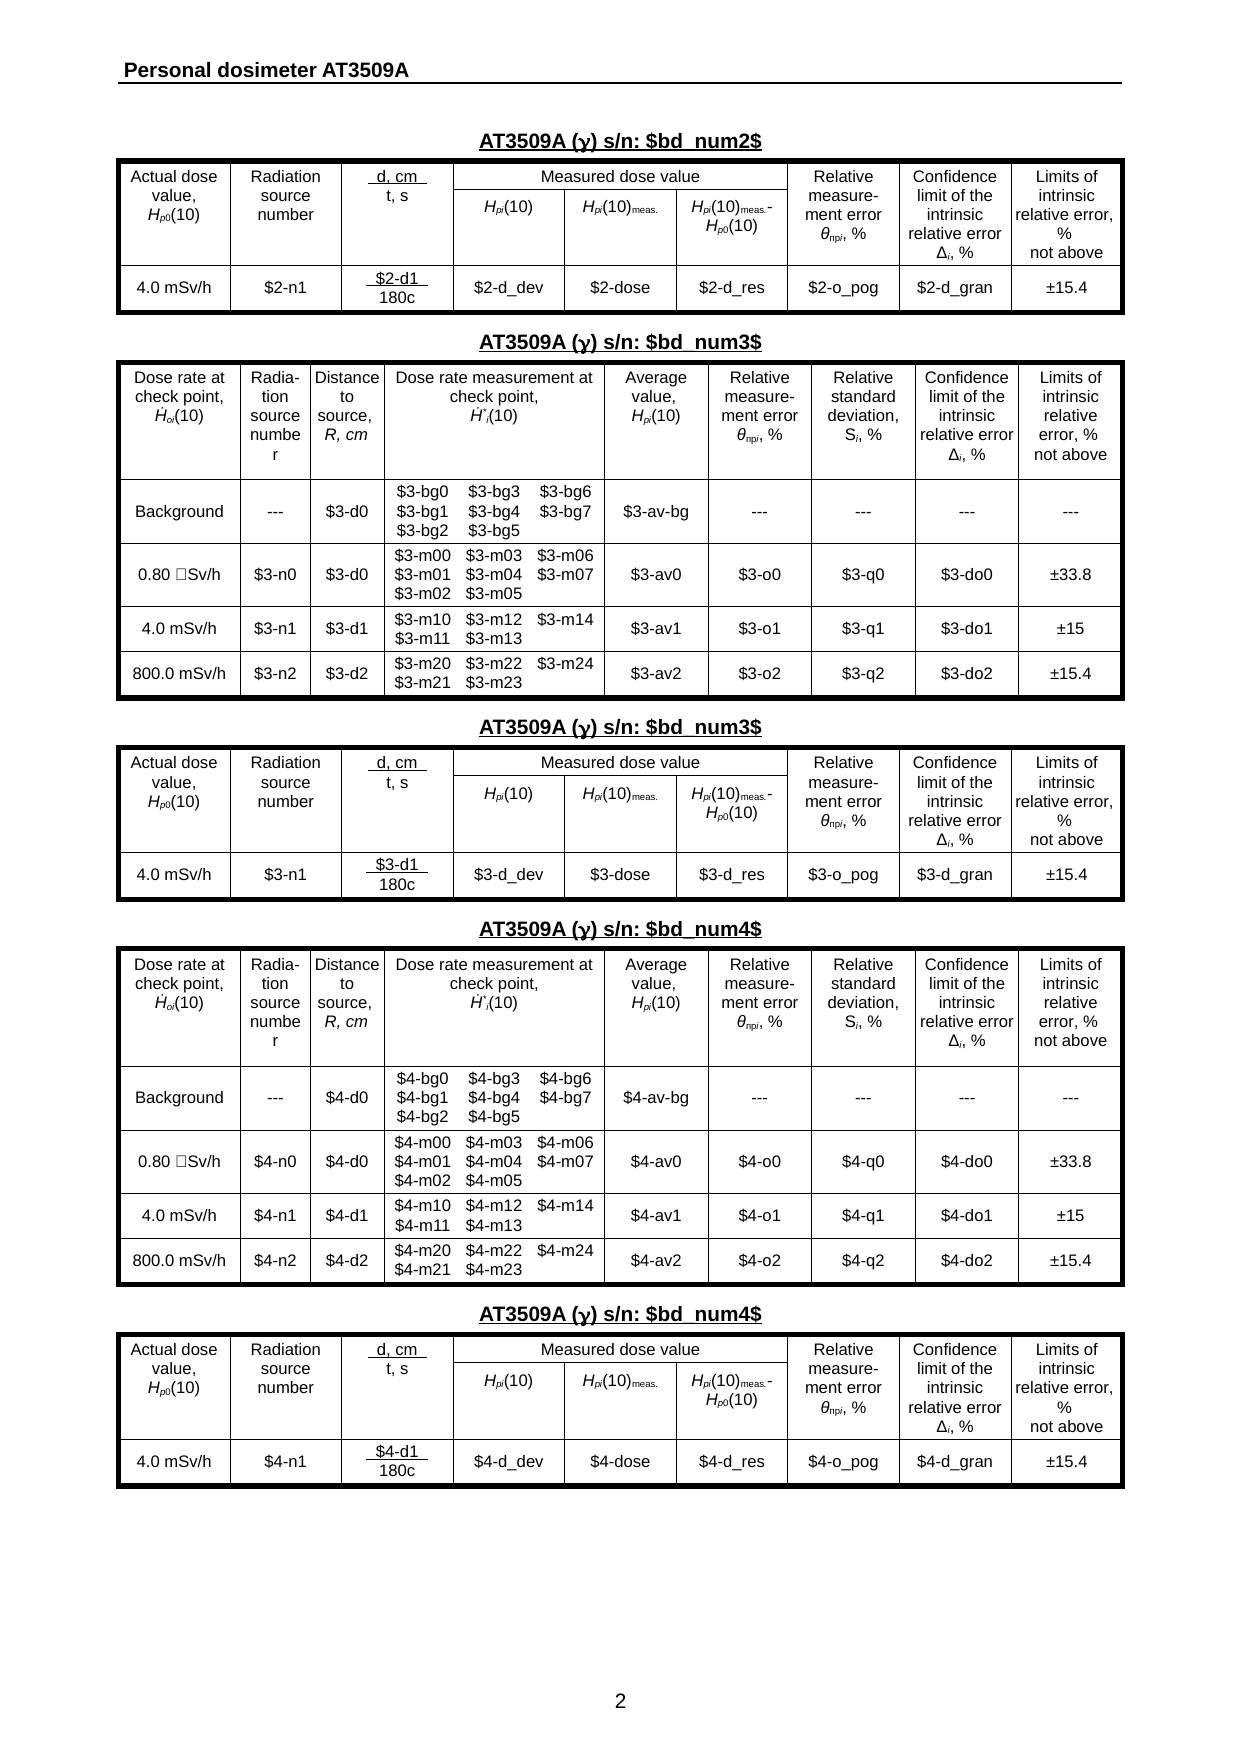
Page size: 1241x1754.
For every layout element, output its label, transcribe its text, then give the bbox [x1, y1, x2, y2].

table_cell $3-do1 [916, 607, 1018, 651]
table_cell Distance to source, R, сm [311, 365, 384, 479]
table_cell $4-dose [565, 1440, 676, 1483]
table_cell d, cm t, s [342, 164, 453, 265]
table_cell Hpi(10)meas. [565, 190, 676, 265]
table_cell $2-o_pog [788, 266, 899, 310]
table_cell $4-do2 [916, 1239, 1018, 1282]
table_cell $4-q0 [812, 1131, 915, 1193]
table_cell Relative measure-ment error θпрi, % [788, 164, 899, 265]
table_cell $2-dose [565, 266, 676, 310]
table_cell $3-o0 [709, 544, 811, 606]
table_cell $3-d0 [311, 480, 384, 543]
table_cell Actual dose value, Hp0(10) [121, 750, 230, 852]
table_cell Actual dose value, Hp0(10) [121, 1337, 230, 1439]
table_cell Radiation source number [231, 164, 341, 265]
table_cell 0.80 Sv/h [121, 544, 240, 606]
table_cell Dose rate measurement at check point, Ḣ*i(10) [385, 951, 604, 1066]
table_cell $4-n1 [231, 1440, 341, 1483]
table_cell $3-d0 [311, 544, 384, 606]
table_cell $3-q1 [812, 607, 915, 651]
table_cell Average value, Hpi(10) [605, 951, 708, 1066]
table_cell $4-o1 [709, 1194, 811, 1238]
table_cell $4-bg0 $4-bg1 $4-bg2 $4-bg3 $4-bg4 $4-bg5 $4-bg6 $4-bg7 [385, 1067, 604, 1129]
table_cell Measured dose value [454, 1337, 787, 1362]
table_cell $4-av2 [605, 1239, 708, 1282]
table_cell $4-q2 [812, 1239, 915, 1282]
table_cell Relative measure-ment error θпрi, % [709, 951, 811, 1066]
table_cell $4-q1 [812, 1194, 915, 1238]
table_cell $4-d1 [311, 1194, 384, 1238]
table_cell --- [241, 1067, 310, 1129]
table_cell Distance to source, R, сm [311, 951, 384, 1066]
table_cell d, cm t, s [342, 750, 453, 852]
table_cell Radia-tion source number [241, 951, 310, 1066]
table_cell Relative standard deviation, Si, % [812, 951, 915, 1066]
table_cell ±33.8 [1019, 544, 1120, 606]
table_cell Actual dose value, Hp0(10) [121, 164, 230, 265]
table_cell --- [1019, 480, 1120, 543]
table_cell $4-n1 [241, 1194, 310, 1238]
table_cell Confidence limit of the intrinsic relative error Δi, % [900, 750, 1011, 852]
table_cell --- [709, 480, 811, 543]
table_cell --- [812, 1067, 915, 1129]
table_cell ±15.4 [1019, 652, 1120, 695]
table_cell $3-q2 [812, 652, 915, 695]
table_cell Hpi(10) [454, 190, 564, 265]
table_cell $4-av1 [605, 1194, 708, 1238]
table_cell 4.0 mSv/h [121, 853, 230, 897]
table_cell Relative standard deviation, Si, % [812, 365, 915, 479]
table_header AT3509A () s/n: $bd_num3$ [118, 315, 1122, 359]
table_cell $4-do0 [916, 1131, 1018, 1193]
table_cell $3-m20 $3-m21 $3-m22 $3-m23 $3-m24 [385, 652, 604, 695]
table_cell --- [916, 480, 1018, 543]
table_cell Confidence limit of the intrinsic relative error Δi, % [900, 164, 1011, 265]
table_cell $3-d_dev [454, 853, 564, 897]
table_cell Hpi(10) [454, 776, 564, 852]
table_cell $4-d0 [311, 1131, 384, 1193]
table_cell Radiation source number [231, 750, 341, 852]
table_cell Radiation source number [231, 1337, 341, 1439]
table_cell ±15.4 [1019, 1239, 1120, 1282]
table_cell $4-d_dev [454, 1440, 564, 1483]
table_cell 4.0 mSv/h [121, 1194, 240, 1238]
table_cell $3-av-bg [605, 480, 708, 543]
table_cell 800.0 mSv/h [121, 652, 240, 695]
table_cell $4-o0 [709, 1131, 811, 1193]
table_cell $3-av1 [605, 607, 708, 651]
table_cell Confidence limit of the intrinsic relative error Δi, % [900, 1337, 1011, 1439]
table_cell $3-av2 [605, 652, 708, 695]
table_cell Dose rate measurement at check point, Ḣ*i(10) [385, 365, 604, 479]
table_cell 0.80 Sv/h [121, 1131, 240, 1193]
table_cell $4-o_pog [788, 1440, 899, 1483]
table_cell Relative measure-ment error θпрi, % [709, 365, 811, 479]
table_cell ±15.4 [1012, 853, 1120, 897]
table_cell $3-m00 $3-m01 $3-m02 $3-m03 $3-m04 $3-m05 $3-m06 $3-m07 [385, 544, 604, 606]
table_cell --- [241, 480, 310, 543]
table_cell --- [709, 1067, 811, 1129]
table_cell ±33.8 [1019, 1131, 1120, 1193]
table_cell $2-n1 [231, 266, 341, 310]
table_cell --- [812, 480, 915, 543]
table_cell Limits of intrinsic relative error, % not above [1019, 365, 1120, 479]
table_cell $3-q0 [812, 544, 915, 606]
table_cell Measured dose value [454, 164, 787, 189]
table_cell $3-m10 $3-m11 $3-m12 $3-m13 $3-m14 [385, 607, 604, 651]
table_cell Background [121, 1067, 240, 1129]
table_cell Confidence limit of the intrinsic relative error Δi, % [916, 951, 1018, 1066]
table_cell $3-n2 [241, 652, 310, 695]
table_cell ±15.4 [1012, 1440, 1120, 1483]
table_cell ±15 [1019, 1194, 1120, 1238]
table_cell $3-n1 [231, 853, 341, 897]
table_cell $2-d_res [677, 266, 787, 310]
table_cell Hpi(10)meas.-Hp0(10) [677, 776, 787, 852]
table_cell ±15 [1019, 607, 1120, 651]
table_cell $4-d1 180c [342, 1440, 453, 1483]
table_cell $4-do1 [916, 1194, 1018, 1238]
table_cell $3-av0 [605, 544, 708, 606]
table_cell $3-o2 [709, 652, 811, 695]
table_cell ±15.4 [1012, 266, 1120, 310]
table_cell d, cm t, s [342, 1337, 453, 1439]
table_cell $4-d2 [311, 1239, 384, 1282]
table_cell Relative measure-ment error θпрi, % [788, 750, 899, 852]
table_cell $3-n1 [241, 607, 310, 651]
table_cell $4-d_res [677, 1440, 787, 1483]
table_cell Average value, Hpi(10) [605, 365, 708, 479]
table_cell Hpi(10)meas. [565, 776, 676, 852]
table_cell 800.0 mSv/h [121, 1239, 240, 1282]
table_cell Measured dose value [454, 750, 787, 775]
table_cell Limits of intrinsic relative error, % not above [1012, 1337, 1120, 1439]
table_cell $3-o_pog [788, 853, 899, 897]
table_cell $4-av-bg [605, 1067, 708, 1129]
table_cell Hpi(10)meas.-Hp0(10) [677, 1363, 787, 1439]
table_header AT3509A () s/n: $bd_num2$ [118, 114, 1122, 158]
table_cell Hpi(10)meas.-Hp0(10) [677, 190, 787, 265]
table_cell $4-d_gran [900, 1440, 1011, 1483]
table_header AT3509A () s/n: $bd_num4$ [118, 902, 1122, 946]
table_cell Dose rate at check point, Ḣoi(10) [121, 951, 240, 1066]
table_cell 4.0 mSv/h [121, 607, 240, 651]
table_cell Hpi(10) [454, 1363, 564, 1439]
table_cell $3-bg0 $3-bg1 $3-bg2 $3-bg3 $3-bg4 $3-bg5 $3-bg6 $3-bg7 [385, 480, 604, 543]
table_cell $3-o1 [709, 607, 811, 651]
table_cell 4.0 mSv/h [121, 1440, 230, 1483]
table_cell Radia-tion source number [241, 365, 310, 479]
table_cell $3-d_gran [900, 853, 1011, 897]
table_cell $4-m00 $4-m01 $4-m02 $4-m03 $4-m04 $4-m05 $4-m06 $4-m07 [385, 1131, 604, 1193]
table_cell $3-dose [565, 853, 676, 897]
table_cell Limits of intrinsic relative error, % not above [1019, 951, 1120, 1066]
table_cell $3-d1 180c [342, 853, 453, 897]
table_cell $2-d_dev [454, 266, 564, 310]
table_cell Hpi(10)meas. [565, 1363, 676, 1439]
table_cell Limits of intrinsic relative error, % not above [1012, 164, 1120, 265]
table_cell Dose rate at check point, Ḣoi(10) [121, 365, 240, 479]
table_cell $3-do2 [916, 652, 1018, 695]
table_cell $3-n0 [241, 544, 310, 606]
table_cell Confidence limit of the intrinsic relative error Δi, % [916, 365, 1018, 479]
table_cell $3-d2 [311, 652, 384, 695]
table_cell --- [1019, 1067, 1120, 1129]
table_cell $4-n2 [241, 1239, 310, 1282]
table_cell $4-av0 [605, 1131, 708, 1193]
table_cell $2-d1 180c [342, 266, 453, 310]
table_cell $4-d0 [311, 1067, 384, 1129]
table_cell 4.0 mSv/h [121, 266, 230, 310]
table_cell $3-do0 [916, 544, 1018, 606]
table_cell $2-d_gran [900, 266, 1011, 310]
table_cell $3-d1 [311, 607, 384, 651]
table_cell $4-m20 $4-m21 $4-m22 $4-m23 $4-m24 [385, 1239, 604, 1282]
table_header AT3509A () s/n: $bd_num3$ [118, 701, 1122, 745]
table_cell Relative measure-ment error θпрi, % [788, 1337, 899, 1439]
table_cell $3-d_res [677, 853, 787, 897]
table_header AT3509A () s/n: $bd_num4$ [118, 1287, 1122, 1332]
table_cell --- [916, 1067, 1018, 1129]
table_cell Limits of intrinsic relative error, % not above [1012, 750, 1120, 852]
table_cell $4-m10 $4-m11 $4-m12 $4-m13 $4-m14 [385, 1194, 604, 1238]
table_cell $4-n0 [241, 1131, 310, 1193]
table_cell $4-o2 [709, 1239, 811, 1282]
table_cell Background [121, 480, 240, 543]
